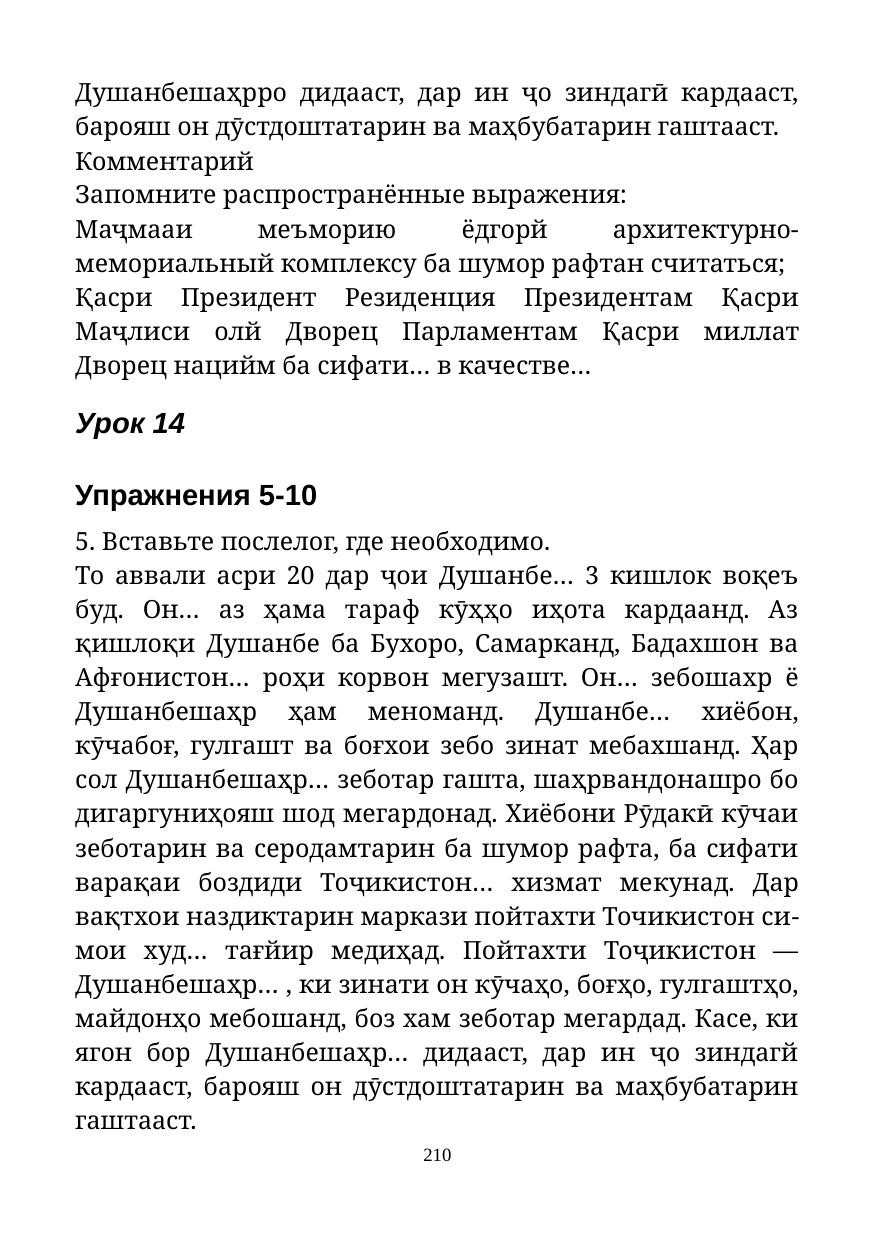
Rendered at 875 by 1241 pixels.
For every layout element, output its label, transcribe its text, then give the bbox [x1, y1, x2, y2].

text 5. Вставьте послелог, где необходимо. [75, 524, 799, 558]
text Қасри Президент Резиденция Президентам Қасри Маҷлиси олй Дво­рец Парламентам Қасри миллат Дворец нацийм ба сифати… в каче­стве… [75, 279, 799, 382]
text То аввали асри 20 дар ҷои Душанбе… 3 кишлок воқеъ буд. Он… аз ҳама тараф кӯҳҳо иҳота кардаанд. Аз қишлоқи Душанбе ба Бухоро, Самарканд, Бадахшон ва Афғонистон… роҳи корвон мегузашт. Он… зебошахр ё Душанбешаҳр ҳам меноманд. Душанбе… хиёбон, кӯчабоғ, гулгашт ва боғхои зебо зинат мебахшанд. Ҳар сол Душан­бешаҳр… зеботар гашта, шаҳрвандонашро бо дигаргуниҳояш шод мегардонад. Хиёбони Рӯдакӣ кӯчаи зеботарин ва серодамтарин ба шумор рафта, ба сифати варақаи боздиди Тоҷикистон… хизмат ме­кунад. Дар вақтхои наздиктарин маркази пойтахти Точикистон си­мои худ… тағйир медиҳад. Пойтахти Тоҷикистон — Душанбе­шаҳр… , ки зинати он кӯчаҳо, боғҳо, гулгаштҳо, майдонҳо мебо­шанд, боз хам зеботар мегардад. Касе, ки ягон бор Душанбешаҳр… дидааст, дар ин ҷо зиндагй кардааст, барояш он дӯстдоштатарин ва маҳбубатарин гаштааст. [75, 558, 799, 1137]
text Запомните распространённые выражения: [75, 177, 799, 211]
text Комментарий [75, 143, 799, 177]
text Маҷмааи меъморию ёдгорй архитектурно-мемориальный комплексу ба шумор рафтан считаться; [75, 211, 799, 279]
subtitle Упражнения 5-10 [75, 478, 799, 511]
text Душанбешаҳр­ро дидааст, дар ин ҷо зиндагӣ кардааст, барояш он дӯстдоштатарин ва маҳбубатарин гаштааст. [75, 75, 799, 143]
subtitle Урок 14 [75, 407, 799, 440]
